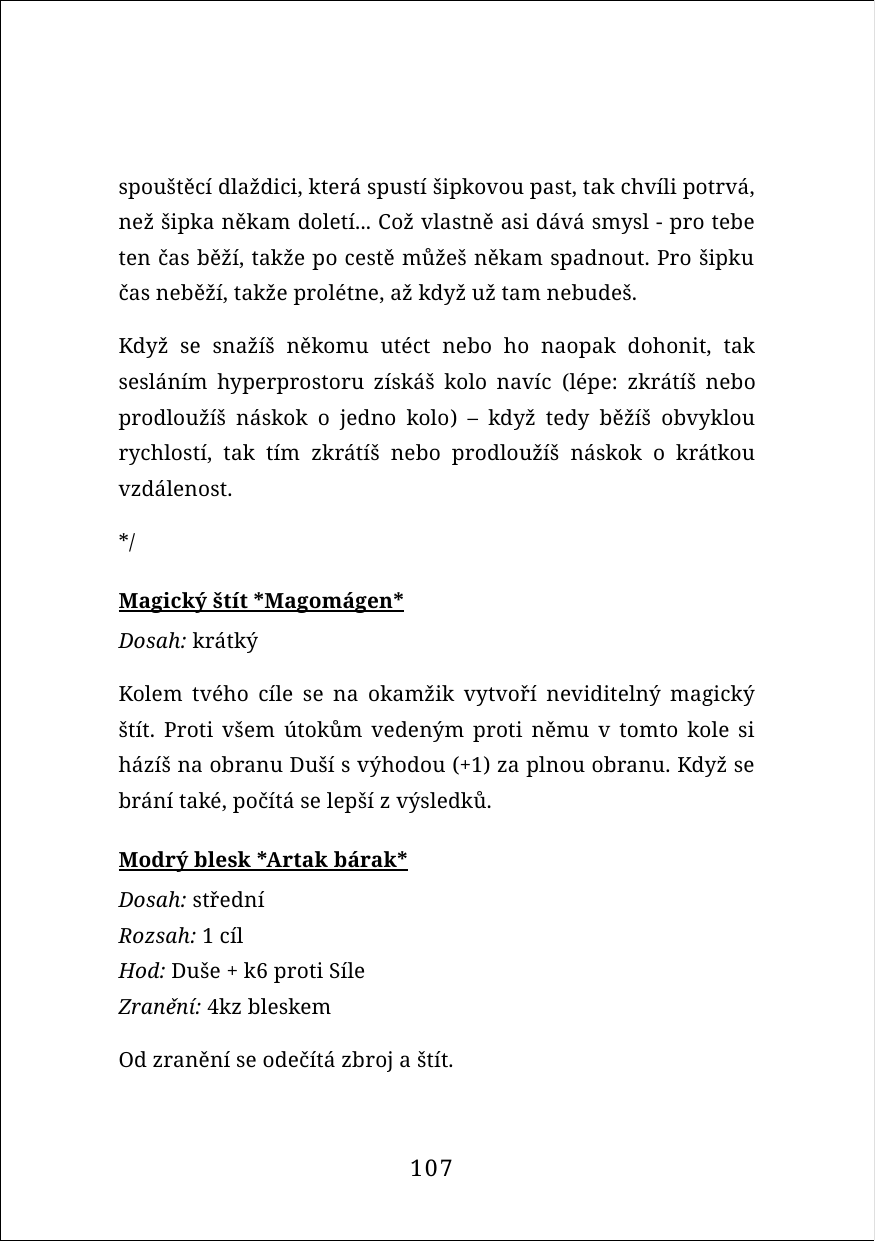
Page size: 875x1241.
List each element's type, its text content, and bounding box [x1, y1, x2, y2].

text */ [118, 527, 756, 555]
text Dosah: krátký [118, 626, 756, 655]
text Když se snažíš někomu utéct nebo ho naopak dohonit, tak sesláním hyperprostoru získáš kolo navíc (lépe: zkrátíš nebo prodloužíš náskok o jedno kolo) – když tedy běžíš obvyklou rychlostí, tak tím zkrátíš nebo prodloužíš náskok o krátkou vzdálenost. [118, 332, 756, 502]
text Kolem tvého cíle se na okamžik vytvoří neviditelný magický štít. Proti všem útokům vedeným proti němu v tomto kole si házíš na obranu Duší s výhodou (+1) za plnou obranu. Když se brání také, počítá se lepší z výsledků. [118, 679, 756, 814]
text Od zranění se odečítá zbroj a štít. [118, 1045, 756, 1074]
subtitle Magický štít *Magomágen* [118, 586, 756, 614]
subtitle Modrý blesk *Artak bárak* [118, 845, 756, 874]
text spouštěcí dlaždici, která spustí šipkovou past, tak chvíli potrvá, než šipka někam doletí... Což vlastně asi dává smysl - pro tebe ten čas běží, takže po cestě můžeš někam spadnout. Pro šipku čas neběží, takže prolétne, až když už tam nebudeš. [118, 172, 756, 307]
text Dosah: střední Rozsah: 1 cíl Hod: Duše + k6 proti Síle Zranění: 4kz bleskem [118, 885, 756, 1020]
